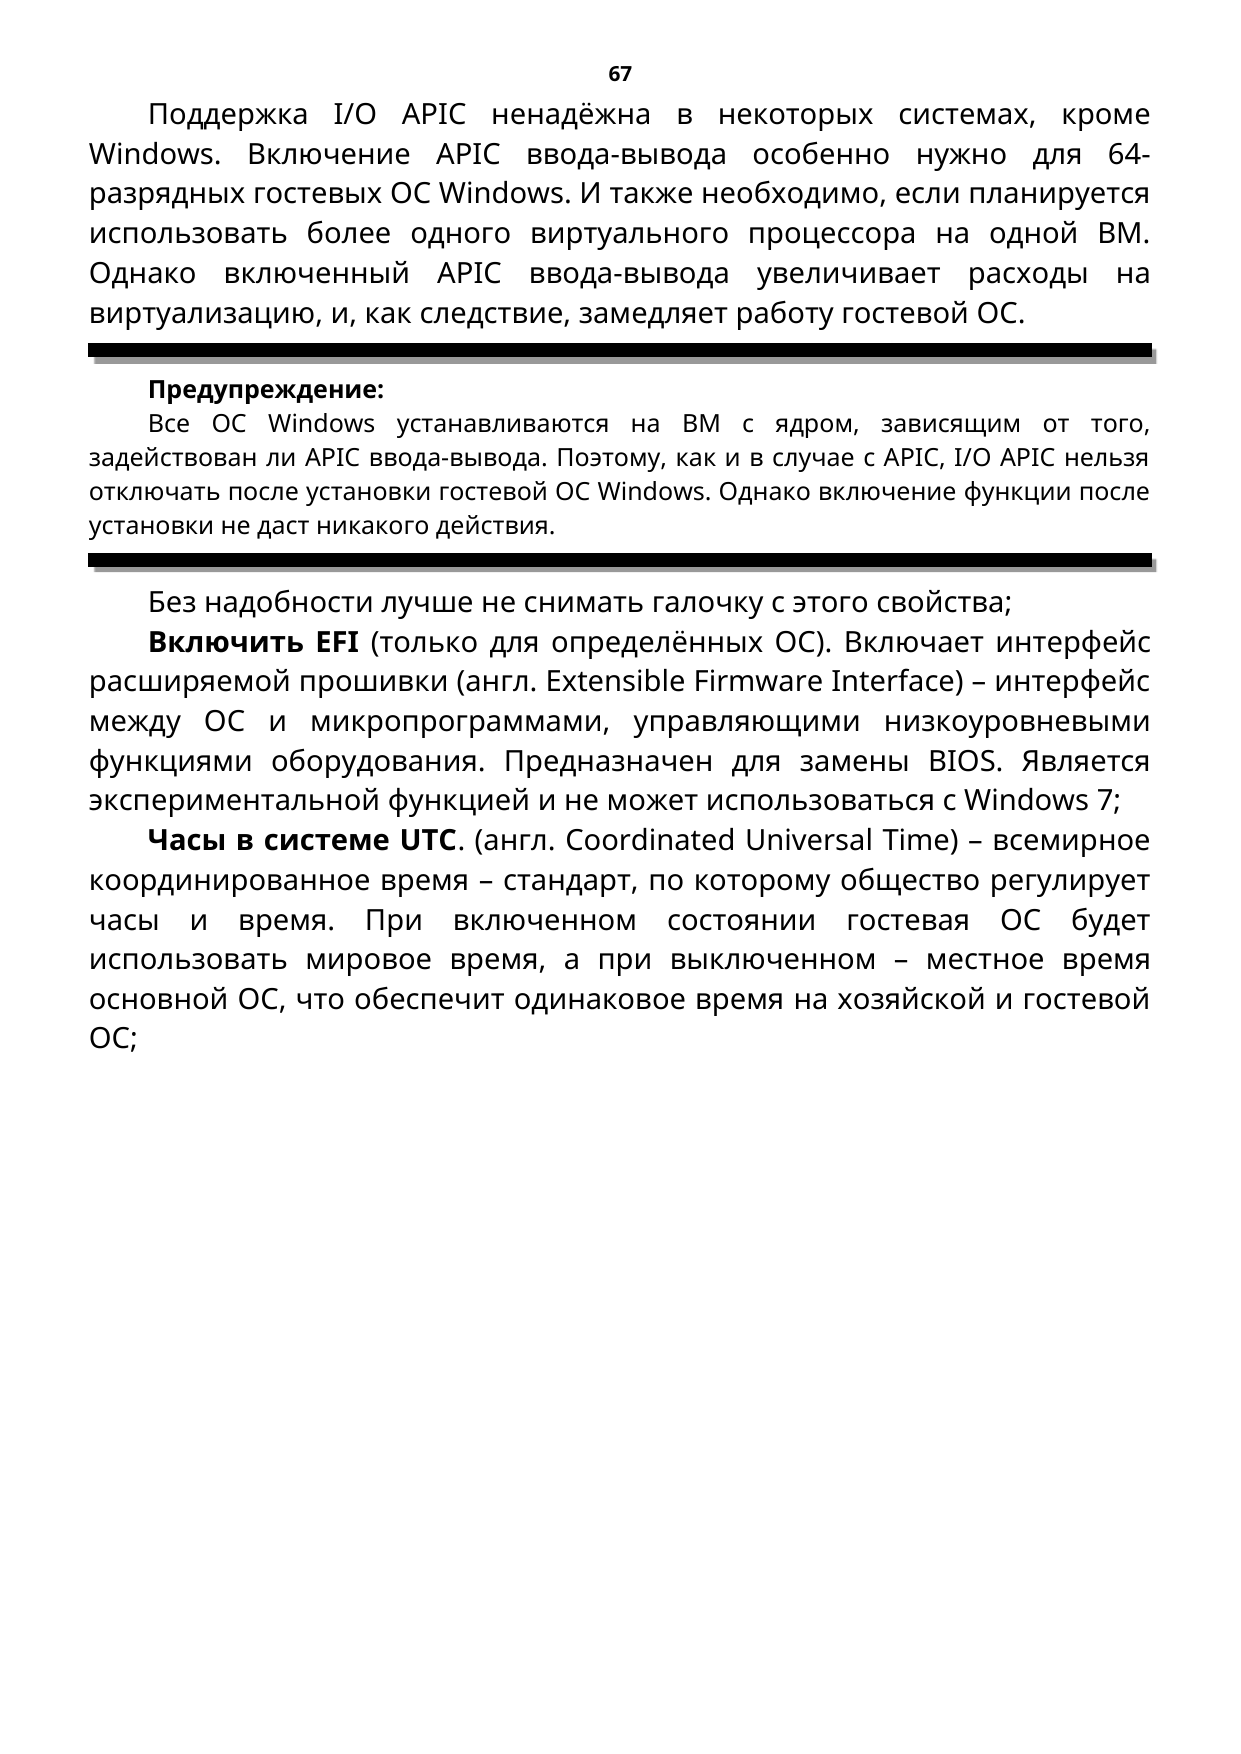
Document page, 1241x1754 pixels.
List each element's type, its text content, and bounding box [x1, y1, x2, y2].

text Предупреждение: [89, 371, 1152, 405]
text Включить EFI (только для определённых ОС). Включает интерфейс расширяемой прошивки (англ. Extensible Firmware Interface) – интерфейс между ОС и микропрограммами, управляющими низкоуровневыми функциями оборудования. Предназначен для замены BIOS. Является экспериментальной функцией и не может использоваться с Windows 7; [89, 621, 1152, 819]
text Все ОС Windows устанавливаются на ВМ с ядром, зависящим от того, задействован ли APIC ввода-вывода. Поэтому, как и в случае с APIC, I/O APIC нельзя отключать после установки гостевой ОС Windows. Однако включение функции после установки не даст никакого действия. [89, 405, 1152, 542]
text Часы в системе UTC. (англ. Coordinated Universal Time) – всемирное координированное время – стандарт, по которому общество регулирует часы и время. При включенном состоянии гостевая ОС будет использовать мировое время, а при выключенном – местное время основной ОС, что обеспечит одинаковое время на хозяйской и гостевой ОС; [89, 819, 1152, 1057]
text Без надобности лучше не снимать галочку с этого свойства; [89, 581, 1152, 621]
text Поддержка I/O APIC ненадёжна в некоторых системах, кроме Windows. Включение APIC ввода-вывода особенно нужно для 64-разрядных гостевых ОС Windows. И также необходимо, если планируется использовать более одного виртуального процессора на одной ВМ. Однако включенный APIC ввода-вывода увеличивает расходы на виртуализацию, и, как следствие, замедляет работу гостевой ОС. [89, 93, 1152, 332]
